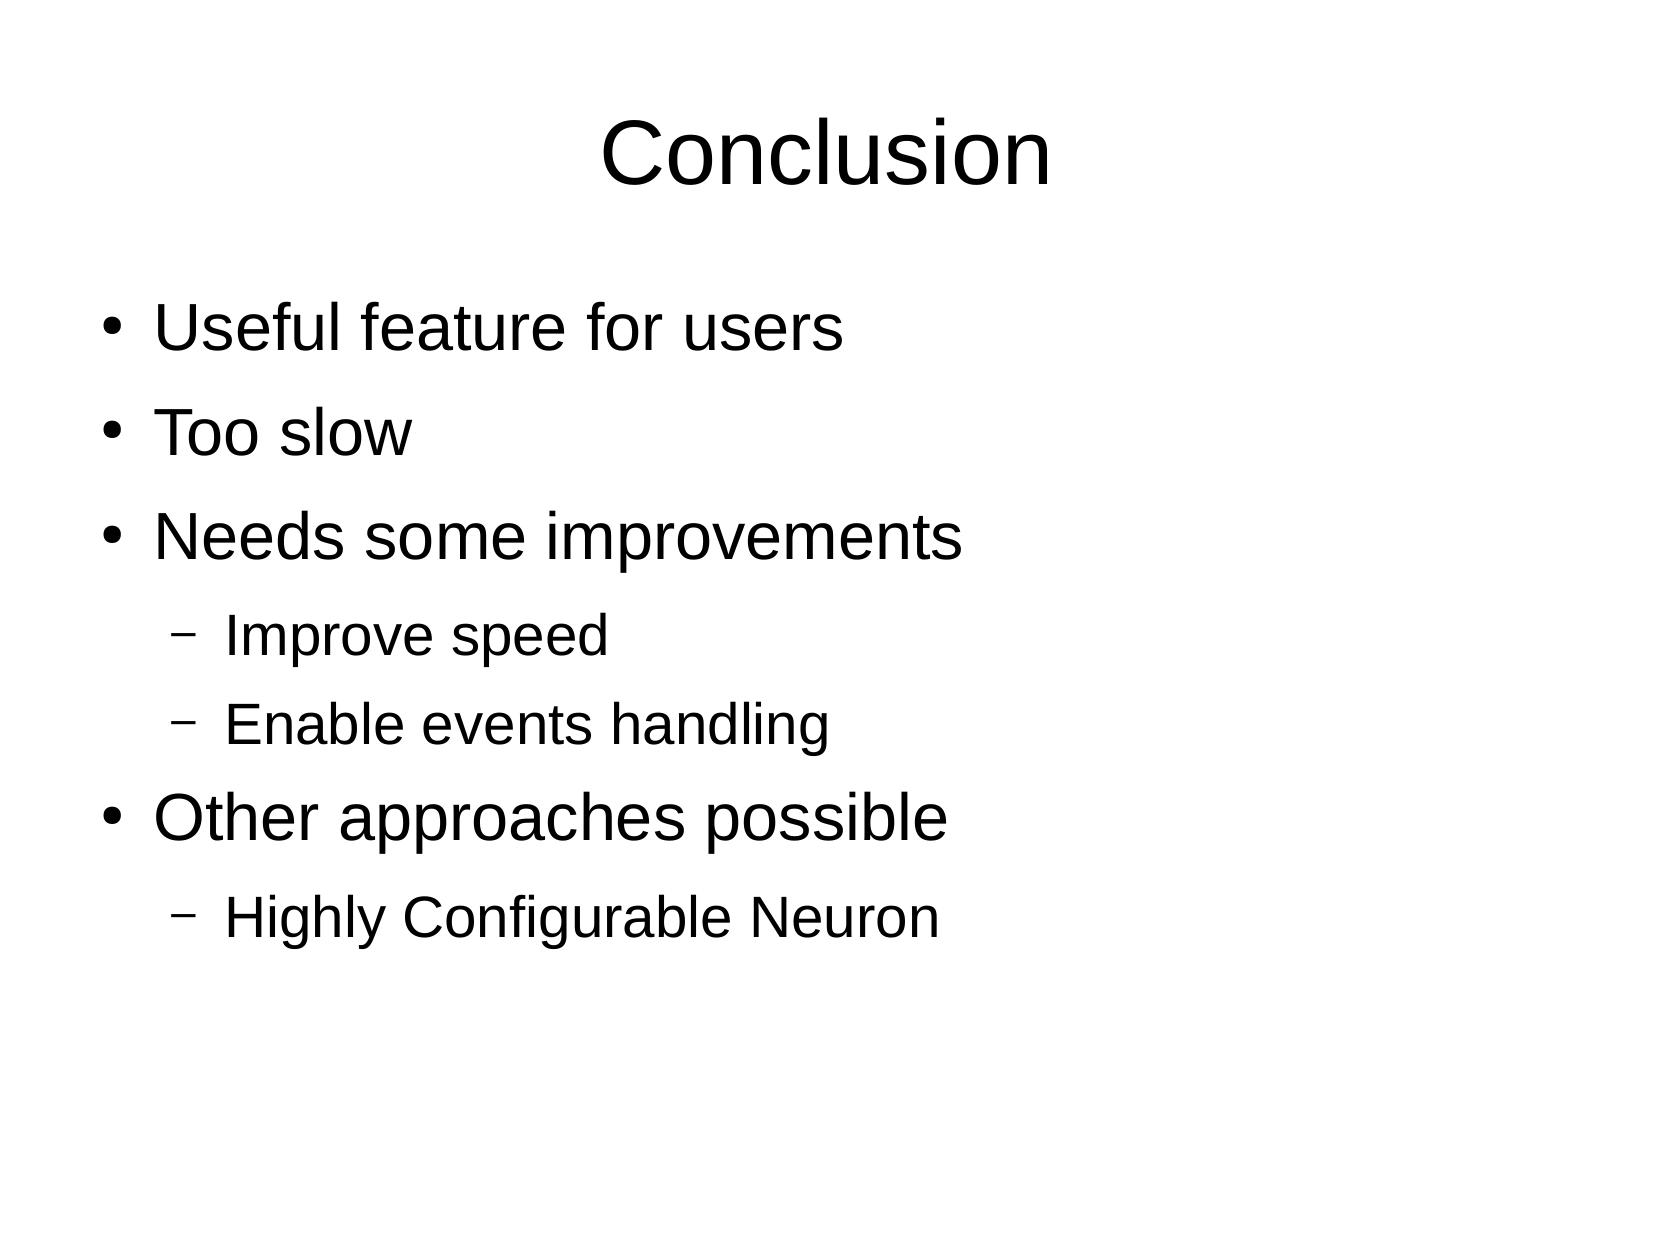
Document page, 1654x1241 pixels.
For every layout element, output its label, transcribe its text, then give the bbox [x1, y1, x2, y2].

title Conclusion [82, 49, 1571, 257]
list Useful feature for users Too slow Needs some improvements Improve speed Enable events handling Other approaches possible Highly Configurable Neuron [82, 290, 1538, 1010]
